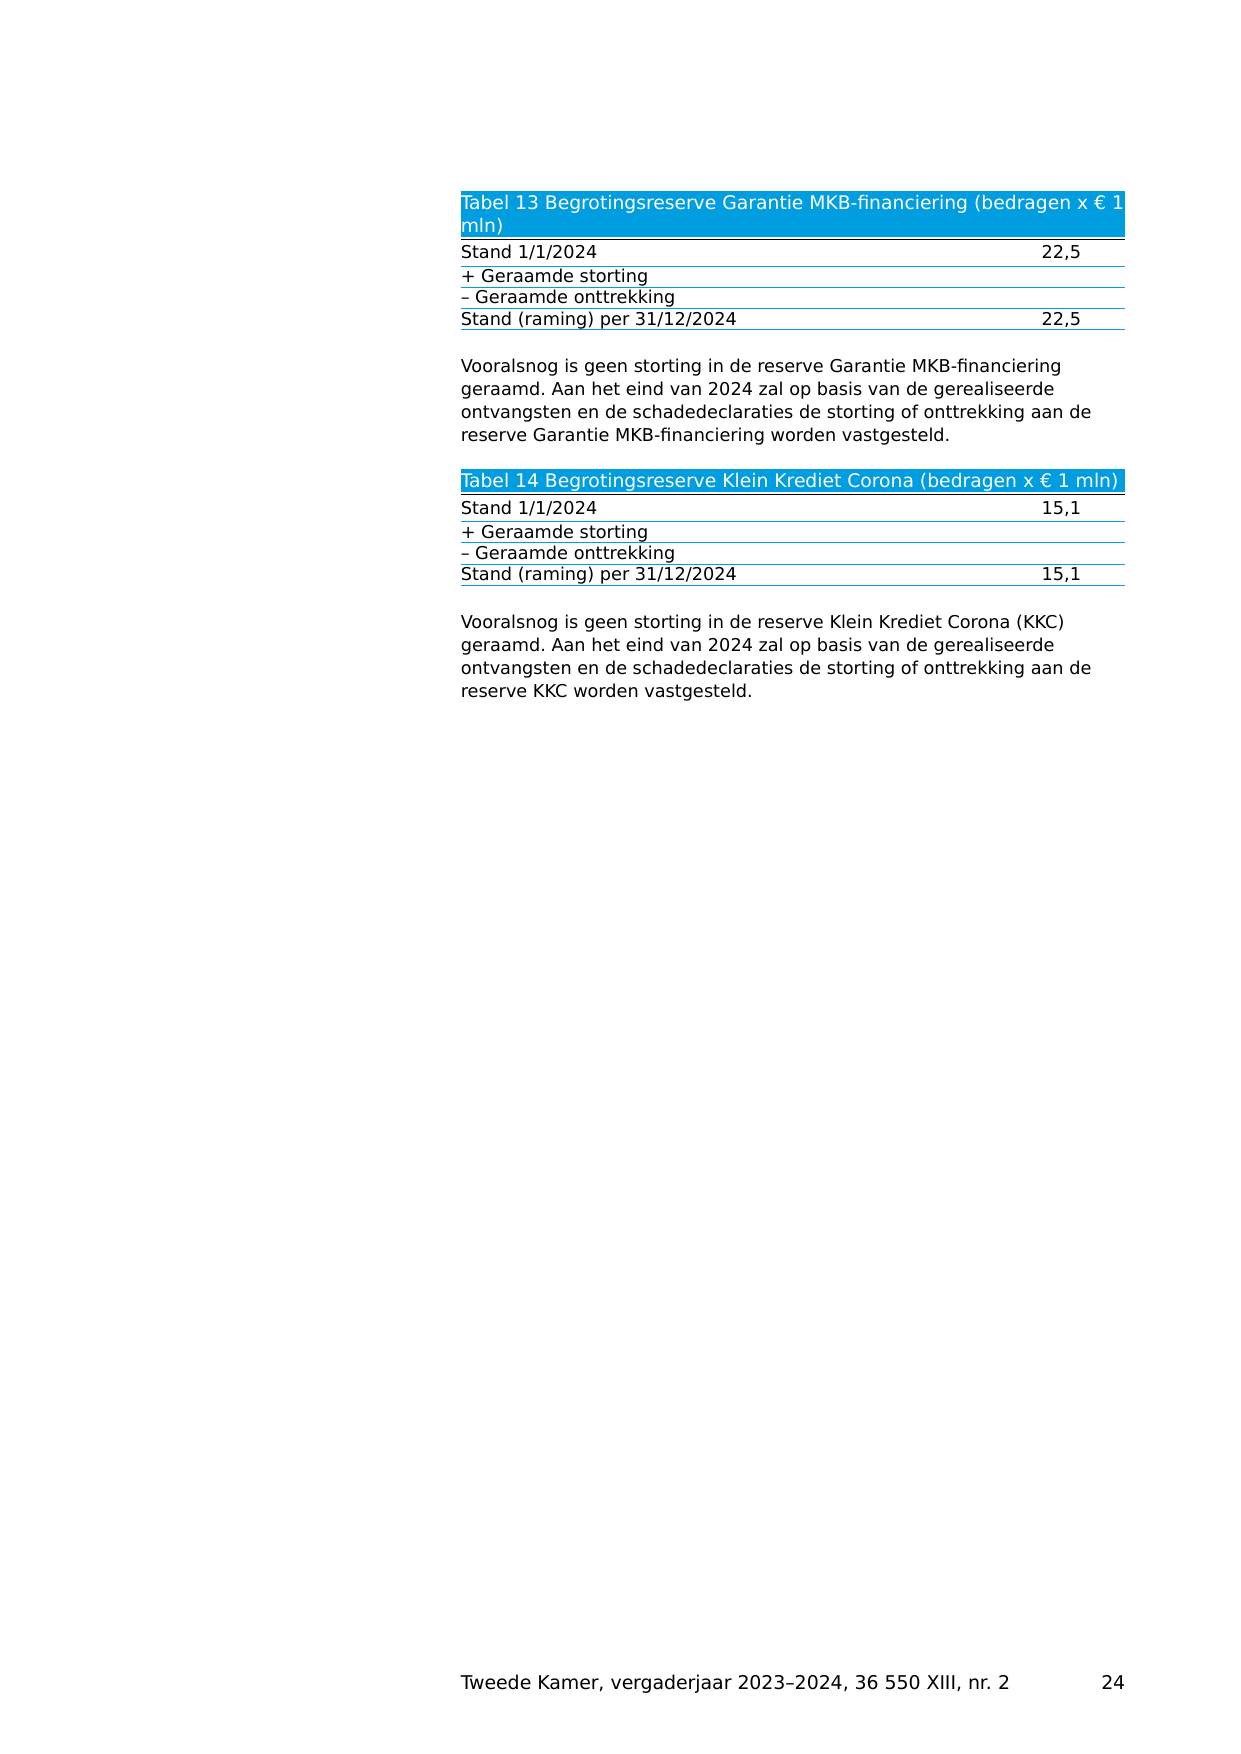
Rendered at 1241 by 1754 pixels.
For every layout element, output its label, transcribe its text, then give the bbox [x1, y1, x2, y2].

table_cell [1039, 522, 1125, 542]
table_cell Stand (raming) per 31/12/2024 [461, 309, 1038, 329]
table_cell + Geraamde storting [461, 267, 1038, 287]
table_cell [1039, 288, 1125, 308]
table_cell 22,5 [1039, 309, 1125, 329]
table_cell – Geraamde onttrekking [461, 543, 1038, 563]
table_cell – Geraamde onttrekking [461, 288, 1038, 308]
text Vooralsnog is geen storting in de reserve Klein Krediet Corona (KKC) geraamd. Aan het eind van 2024 zal op basis van de gerealiseerde ontvangsten en de schadedeclaraties de storting of onttrekking aan de reserve KKC worden vastgesteld. [461, 610, 1125, 702]
text Vooralsnog is geen storting in de reserve Garantie MKB-financiering geraamd. Aan het eind van 2024 zal op basis van de gerealiseerde ontvangsten en de schadedeclaraties de storting of onttrekking aan de reserve Garantie MKB-financiering worden vastgesteld. [461, 354, 1125, 446]
table_cell 22,5 [1039, 240, 1125, 266]
table_cell Stand 1/1/2024 [461, 240, 1038, 266]
table_cell 15,1 [1039, 565, 1125, 584]
table_cell Stand 1/1/2024 [461, 495, 1038, 521]
table_cell [1039, 267, 1125, 287]
table_cell [1039, 543, 1125, 563]
table_cell + Geraamde storting [461, 522, 1038, 542]
table_cell Stand (raming) per 31/12/2024 [461, 565, 1038, 584]
table_cell 15,1 [1039, 495, 1125, 521]
